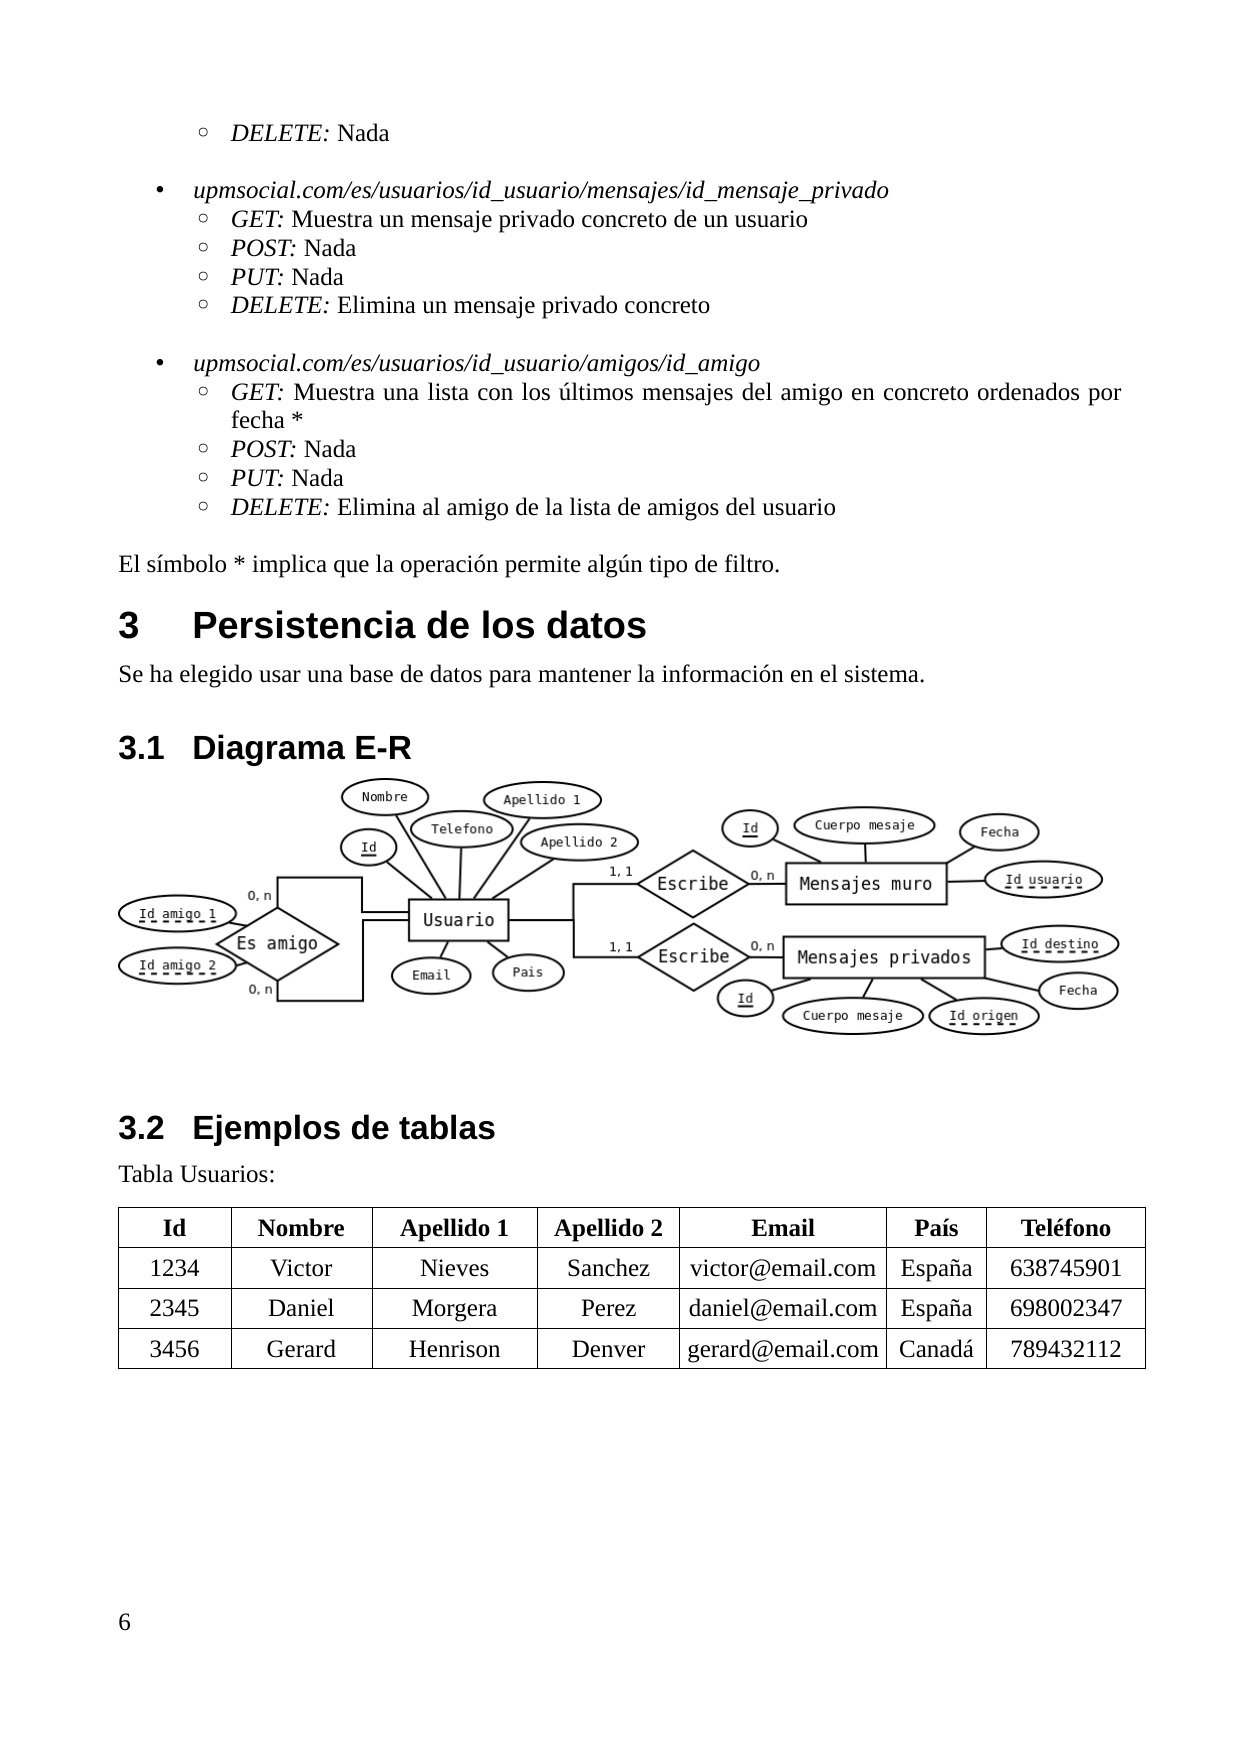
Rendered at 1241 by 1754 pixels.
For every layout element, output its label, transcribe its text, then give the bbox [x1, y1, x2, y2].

list POST: Nada [193, 233, 1122, 262]
table_cell España [887, 1248, 986, 1288]
table_cell Henrison [373, 1329, 537, 1368]
table_header Teléfono [987, 1208, 1145, 1247]
list PUT: Nada [193, 463, 1122, 492]
table_header Apellido 2 [538, 1208, 679, 1247]
table_cell Morgera [373, 1289, 537, 1328]
table_cell daniel@email.com [680, 1289, 886, 1328]
list GET: Muestra una lista con los últimos mensajes del amigo en concreto ordenados por fecha * [193, 377, 1122, 434]
table_cell Nieves [373, 1248, 537, 1288]
table_cell Daniel [232, 1289, 372, 1328]
subtitle Diagrama E-R [118, 728, 1122, 766]
list POST: Nada [193, 434, 1122, 463]
table_cell Canadá [887, 1329, 986, 1368]
text Tabla Usuarios: [118, 1159, 1122, 1188]
table_cell 789432112 [987, 1329, 1145, 1368]
subtitle Ejemplos de tablas [118, 1108, 1122, 1147]
table_header País [887, 1208, 986, 1247]
text El símbolo * implica que la operación permite algún tipo de filtro. [118, 549, 1122, 578]
table_header Email [680, 1208, 886, 1247]
table_cell 3456 [119, 1329, 231, 1368]
table_cell Victor [232, 1248, 372, 1288]
picture [118, 778, 1123, 1036]
table_cell 1234 [119, 1248, 231, 1288]
list upmsocial.com/es/usuarios/id_usuario/amigos/id_amigo [156, 348, 1122, 377]
list upmsocial.com/es/usuarios/id_usuario/mensajes/id_mensaje_privado [156, 176, 1122, 204]
table_cell 698002347 [987, 1289, 1145, 1328]
table_cell 2345 [119, 1289, 231, 1328]
text Se ha elegido usar una base de datos para mantener la información en el sistema. [118, 659, 1122, 688]
table_cell Gerard [232, 1329, 372, 1368]
table_cell Sanchez [538, 1248, 679, 1288]
table_cell Perez [538, 1289, 679, 1328]
table_cell victor@email.com [680, 1248, 886, 1288]
list GET: Muestra un mensaje privado concreto de un usuario [193, 204, 1122, 233]
table_header Apellido 1 [373, 1208, 537, 1247]
list DELETE: Elimina un mensaje privado concreto [193, 291, 1122, 319]
list DELETE: Nada [193, 118, 1122, 147]
table_cell España [887, 1289, 986, 1328]
table_header Id [119, 1208, 231, 1247]
subtitle Persistencia de los datos [118, 603, 1122, 647]
list PUT: Nada [193, 262, 1122, 291]
table_cell 638745901 [987, 1248, 1145, 1288]
table_cell gerard@email.com [680, 1329, 886, 1368]
table_cell Denver [538, 1329, 679, 1368]
list DELETE: Elimina al amigo de la lista de amigos del usuario [193, 492, 1122, 521]
table_header Nombre [232, 1208, 372, 1247]
